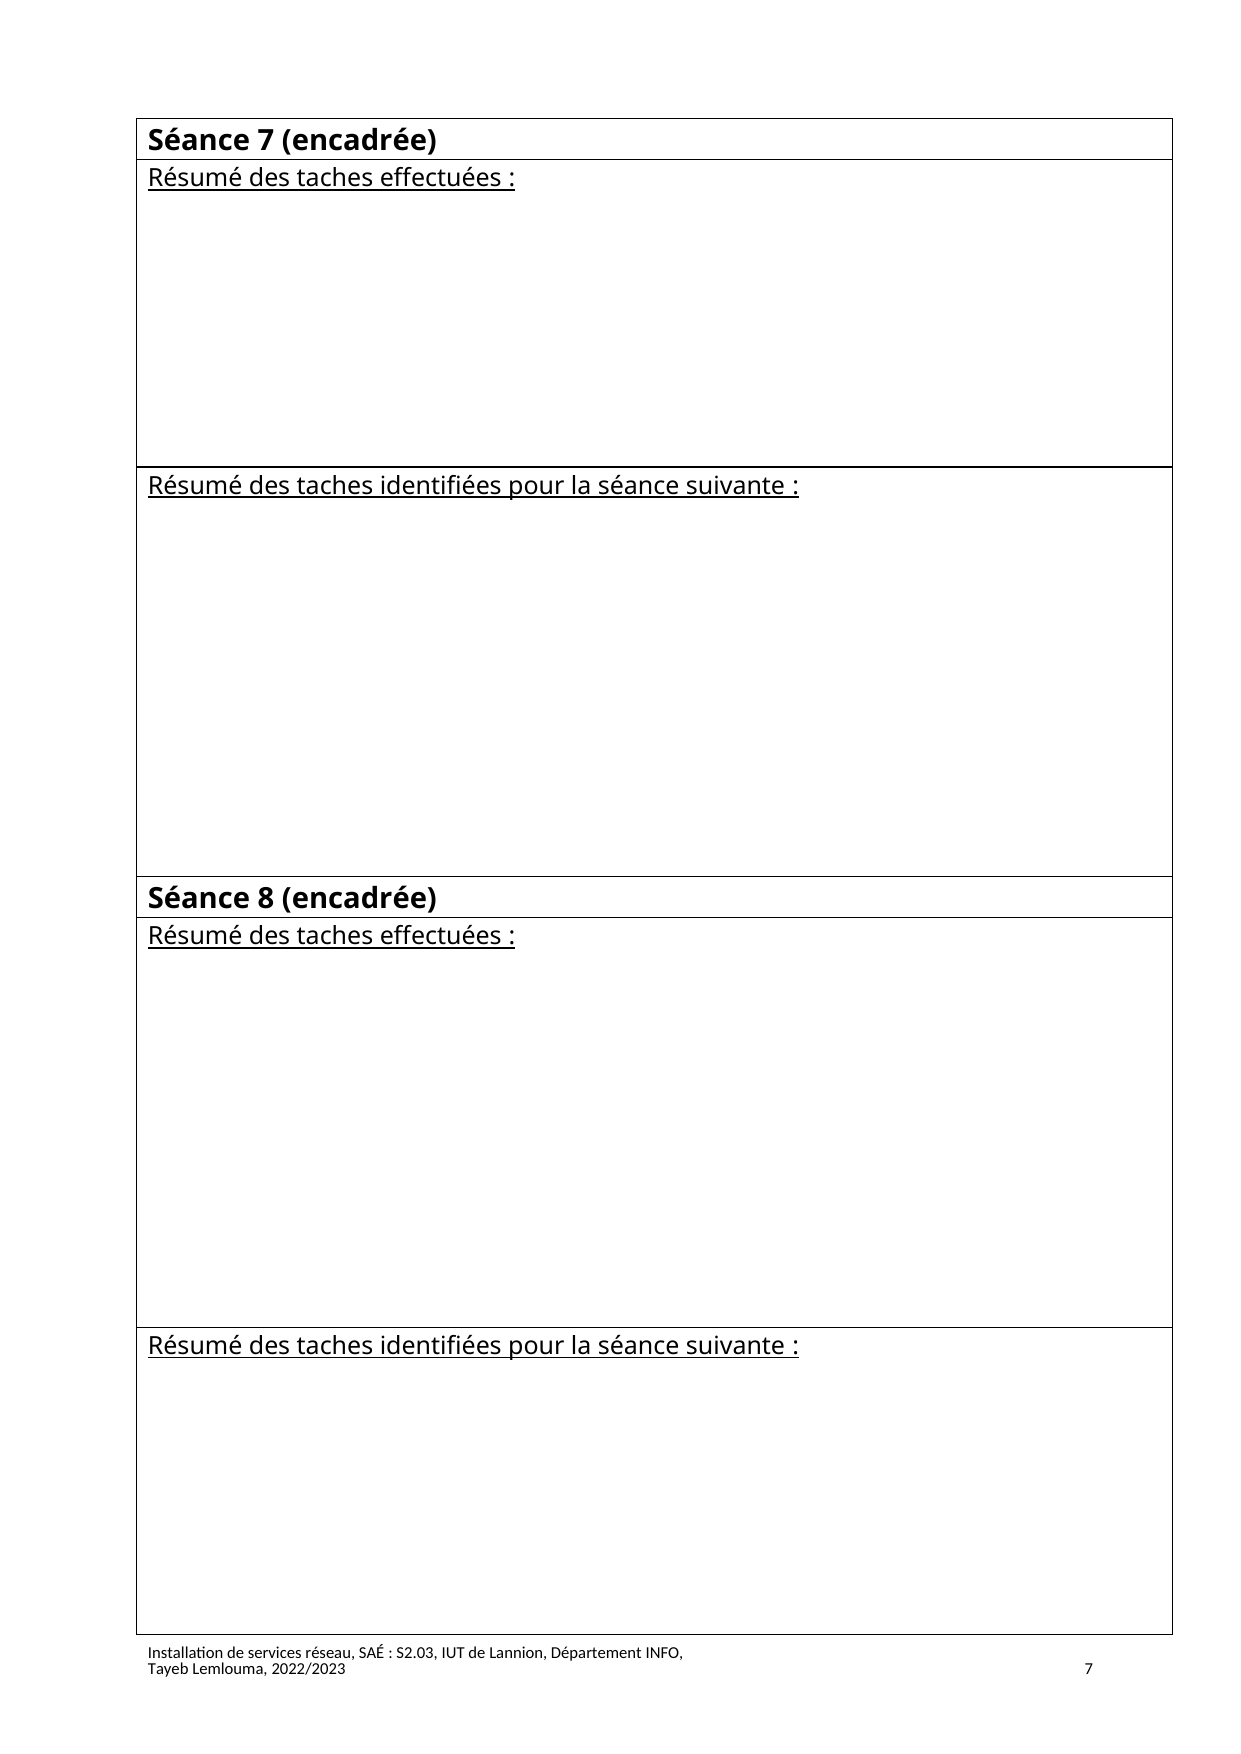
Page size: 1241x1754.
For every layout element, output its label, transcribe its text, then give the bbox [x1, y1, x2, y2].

table_cell Résumé des taches identifiées pour la séance suivante : [137, 468, 1172, 876]
table_cell Résumé des taches effectuées : [137, 918, 1172, 1327]
table_cell Séance 7 (encadrée) [137, 119, 1172, 159]
table_cell Résumé des taches effectuées : [137, 160, 1172, 466]
table_cell Séance 8 (encadrée) [137, 877, 1172, 917]
table_cell Résumé des taches identifiées pour la séance suivante : [137, 1328, 1172, 1634]
